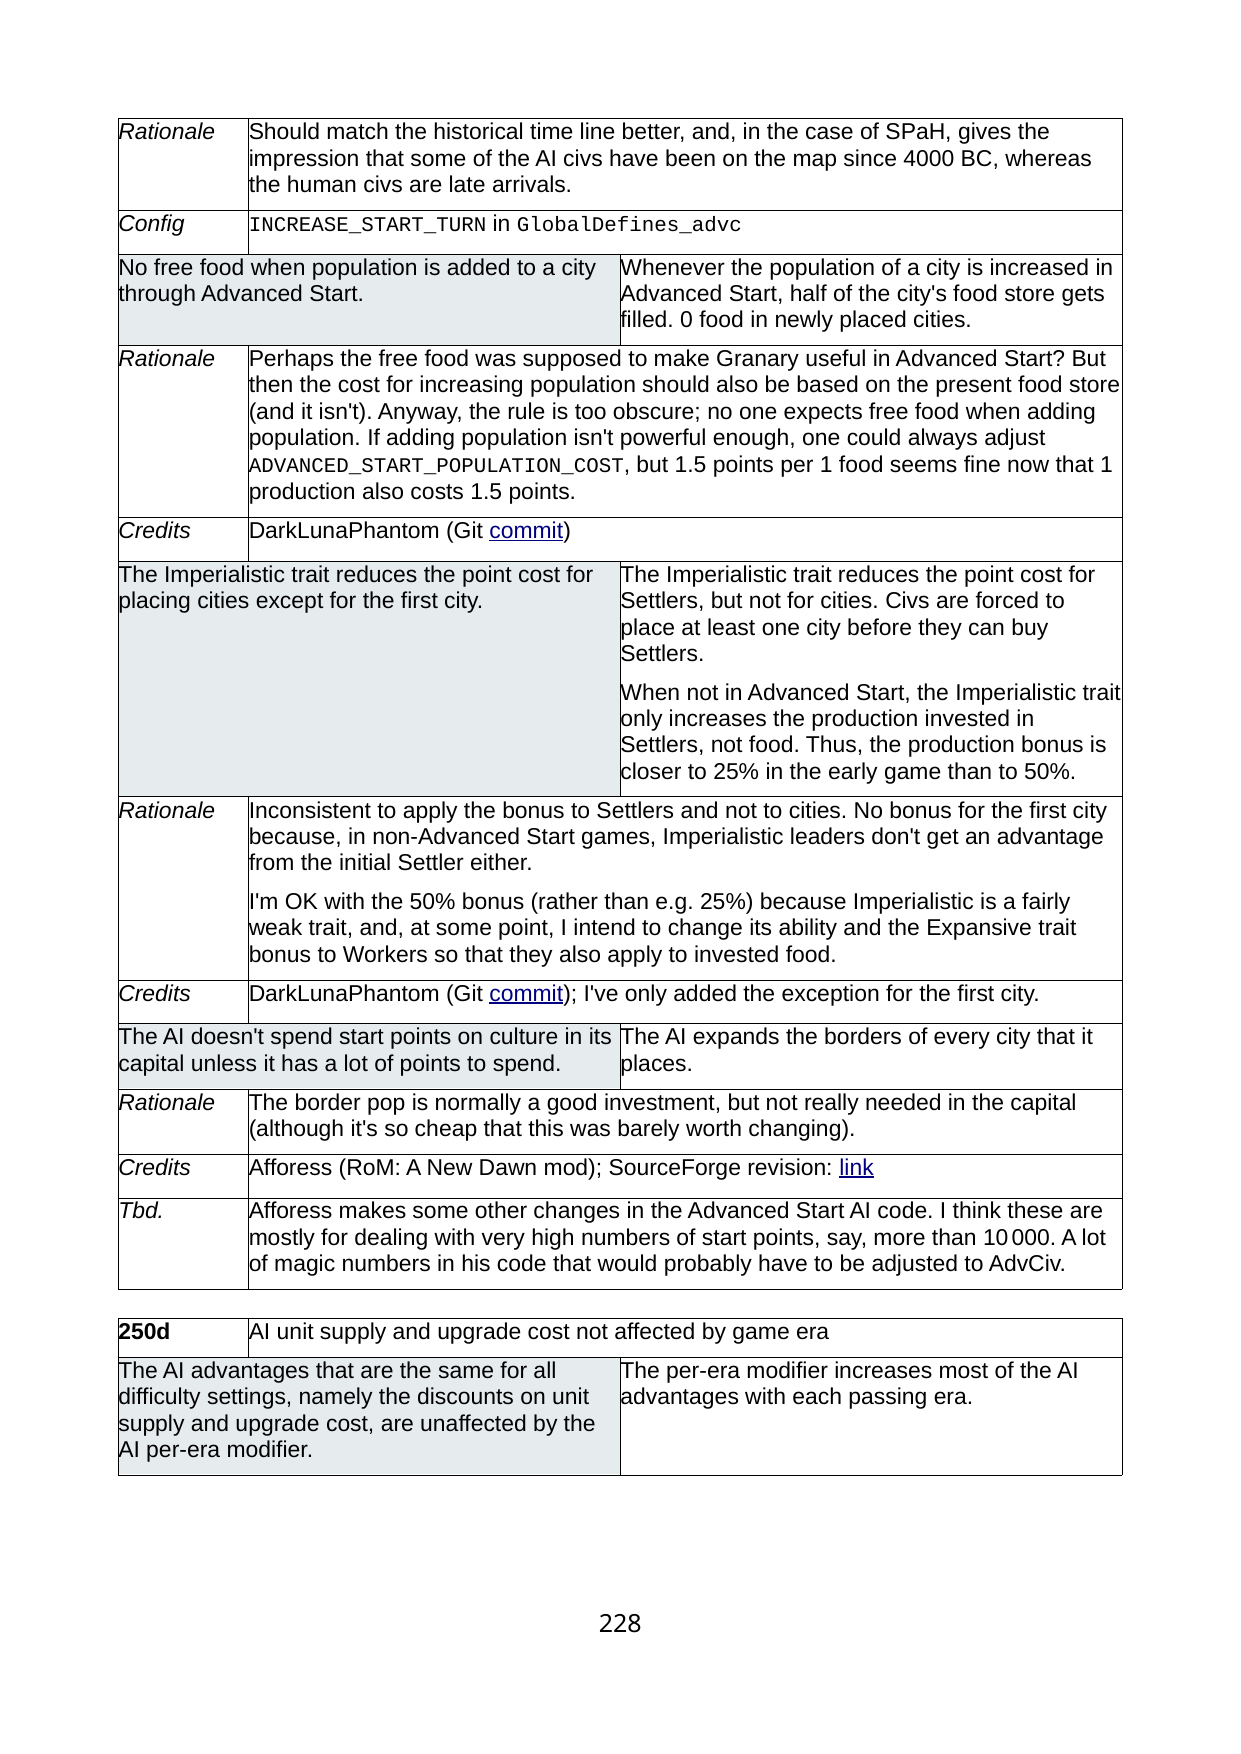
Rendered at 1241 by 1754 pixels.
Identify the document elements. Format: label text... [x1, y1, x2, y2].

table_cell INCREASE_START_TURN in GlobalDefines_advc [249, 211, 1122, 253]
table_cell Whenever the population of a city is increased in Advanced Start, half of the city's food store gets filled. 0 food in newly placed cities. [621, 255, 1122, 345]
table_cell Rationale [119, 119, 248, 210]
table_cell Rationale [119, 797, 248, 979]
table_cell The AI expands the borders of every city that it places. [621, 1024, 1122, 1088]
table_cell Credits [119, 1155, 248, 1197]
table_cell DarkLunaPhantom (Git commit) [249, 518, 1122, 561]
table_cell Afforess (RoM: A New Dawn mod); SourceForge revision: link [249, 1155, 1122, 1197]
table_cell The per-era modifier increases most of the AI advantages with each passing era. [621, 1358, 1122, 1474]
table_header AI unit supply and upgrade cost not affected by game era [249, 1319, 1122, 1357]
table_cell DarkLunaPhantom (Git commit); I've only added the exception for the first city. [249, 981, 1122, 1023]
table_cell The AI doesn't spend start points on culture in its capital unless it has a lot of points to spend. [119, 1024, 620, 1088]
table_cell The border pop is normally a good investment, but not really needed in the capital (although it's so cheap that this was barely worth changing). [249, 1090, 1122, 1154]
table_cell Perhaps the free food was supposed to make Granary useful in Advanced Start? But then the cost for increasing population should also be based on the present food store (and it isn't). Anyway, the rule is too obscure; no one expects free food when adding population. If adding population isn't powerful enough, one could always adjust ADVANCED_START_POPULATION_COST, but 1.5 points per 1 food seems fine now that 1 production also costs 1.5 points. [249, 346, 1122, 517]
table_cell No free food when population is added to a city through Advanced Start. [119, 255, 620, 345]
table_cell Credits [119, 981, 248, 1023]
table_cell Credits [119, 518, 248, 561]
table_cell Rationale [119, 1090, 248, 1154]
table_cell The AI advantages that are the same for all difficulty settings, namely the discounts on unit supply and upgrade cost, are unaffected by the AI per-era modifier. [119, 1358, 620, 1474]
table_cell Rationale [119, 346, 248, 517]
table_cell Should match the historical time line better, and, in the case of SPaH, gives the impression that some of the AI civs have been on the map since 4000 BC, whereas the human civs are late arrivals. [249, 119, 1122, 210]
table_cell The Imperialistic trait reduces the point cost for Settlers, but not for cities. Civs are forced to place at least one city before they can buy Settlers. When not in Advanced Start, the Imperialistic trait only increases the production invested in Settlers, not food. Thus, the production bonus is closer to 25% in the early game than to 50%. [621, 562, 1122, 796]
table_cell The Imperialistic trait reduces the point cost for placing cities except for the first city. [119, 562, 620, 796]
table_header 250d [119, 1319, 248, 1357]
table_cell Config [119, 211, 248, 253]
table_cell Inconsistent to apply the bonus to Settlers and not to cities. No bonus for the first city because, in non-Advanced Start games, Imperialistic leaders don't get an advantage from the initial Settler either. I'm OK with the 50% bonus (rather than e.g. 25%) because Imperialistic is a fairly weak trait, and, at some point, I intend to change its ability and the Expansive trait bonus to Workers so that they also apply to invested food. [249, 797, 1122, 979]
table_cell Tbd. [119, 1199, 248, 1289]
table_cell Afforess makes some other changes in the Advanced Start AI code. I think these are mostly for dealing with very high numbers of start points, say, more than 10 000. A lot of magic numbers in his code that would probably have to be adjusted to AdvCiv. [249, 1199, 1122, 1289]
